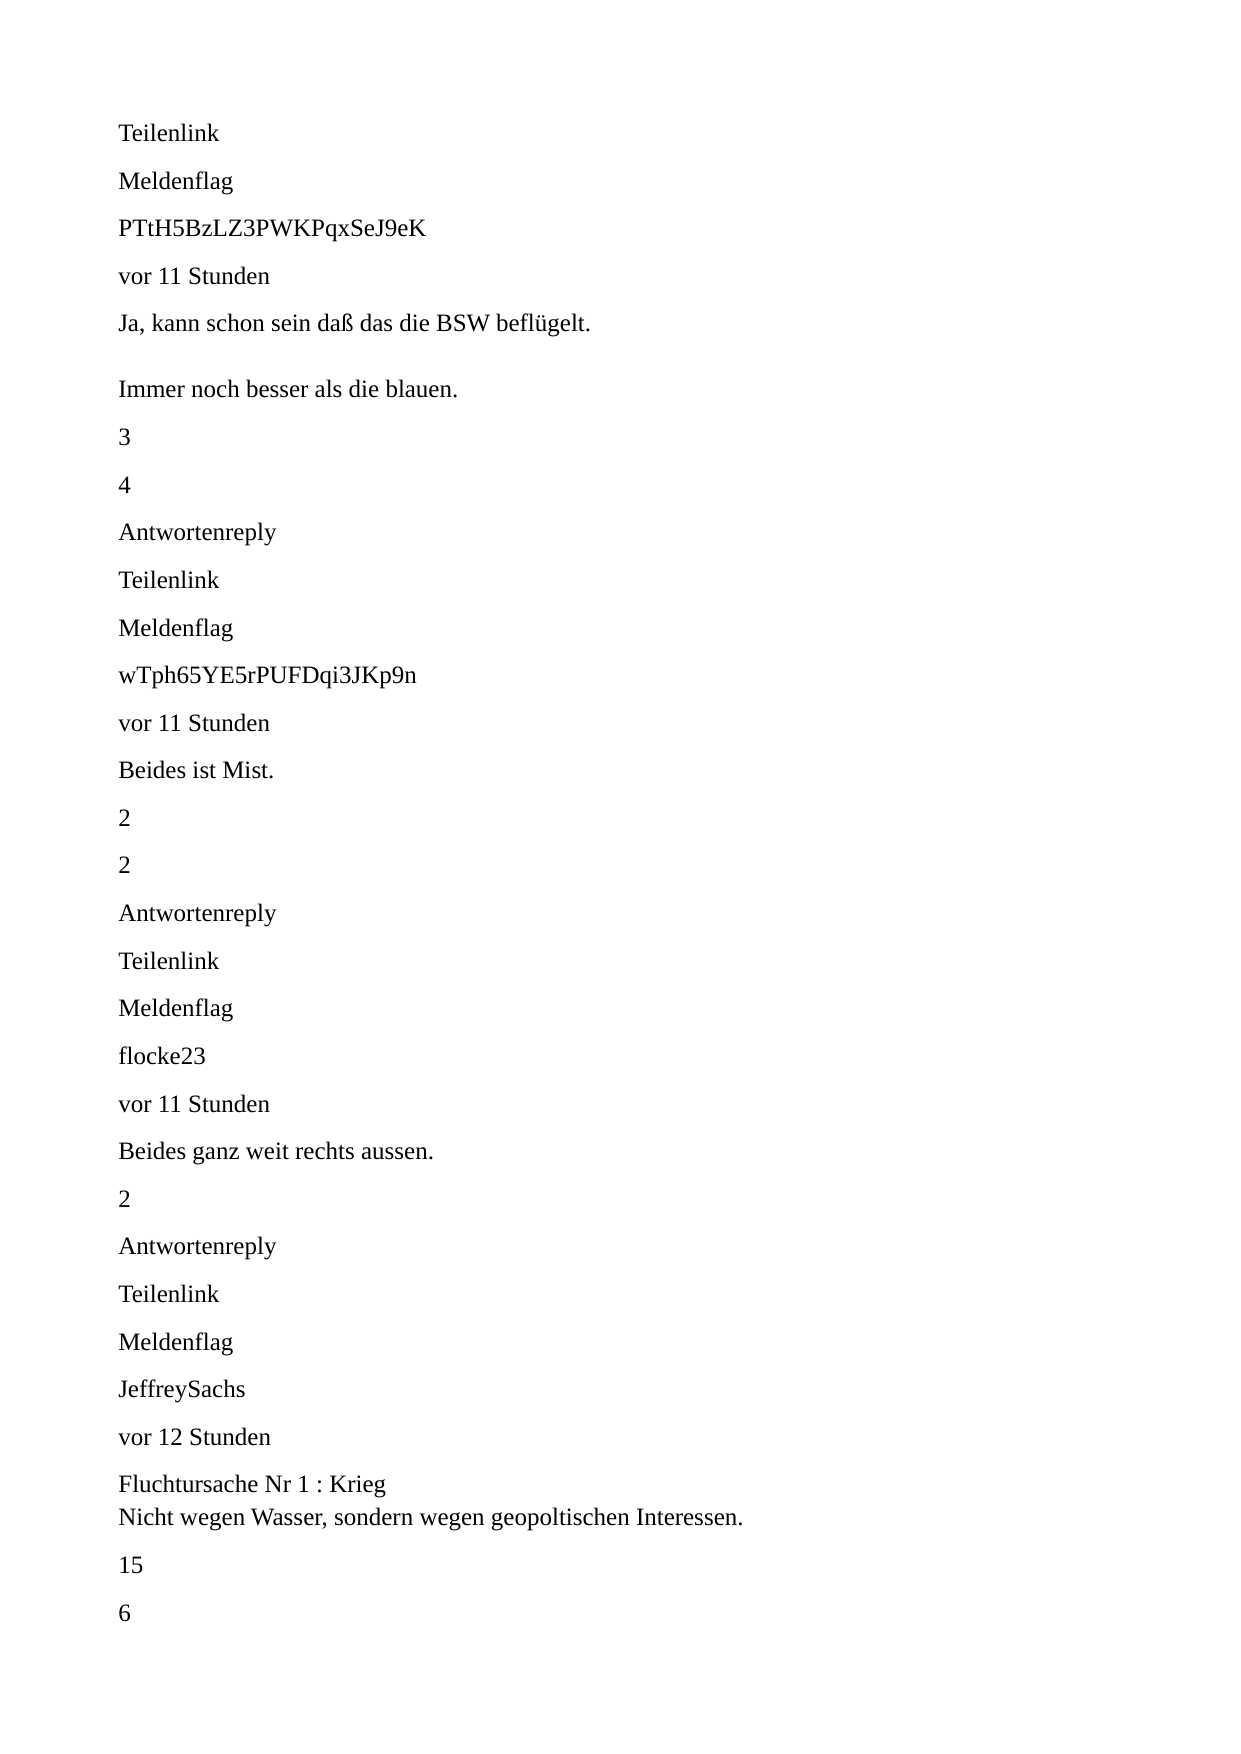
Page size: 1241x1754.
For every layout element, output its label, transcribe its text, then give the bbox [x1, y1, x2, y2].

text 3 [118, 422, 1122, 451]
text vor 11 Stunden [118, 261, 1122, 290]
text 2 [118, 851, 1122, 879]
text Antwortenreply [118, 517, 1122, 546]
text Meldenflag [118, 1327, 1122, 1355]
text Teilenlink [118, 118, 1122, 147]
text 4 [118, 470, 1122, 498]
text flocke23 [118, 1041, 1122, 1070]
text vor 12 Stunden [118, 1422, 1122, 1451]
text Ja, kann schon sein daß das die BSW beflügelt. Immer noch besser als die blauen. [118, 308, 1122, 403]
text vor 11 Stunden [118, 708, 1122, 737]
text JeffreySachs [118, 1374, 1122, 1403]
text 6 [118, 1598, 1122, 1626]
text vor 11 Stunden [118, 1089, 1122, 1117]
text Beides ganz weit rechts aussen. [118, 1136, 1122, 1165]
text Meldenflag [118, 613, 1122, 641]
text Teilenlink [118, 946, 1122, 974]
text Teilenlink [118, 1279, 1122, 1308]
text wTph65YE5rPUFDqi3JKp9n [118, 660, 1122, 689]
text Beides ist Mist. [118, 755, 1122, 784]
text 2 [118, 803, 1122, 832]
text Meldenflag [118, 166, 1122, 194]
text 15 [118, 1550, 1122, 1579]
text Teilenlink [118, 565, 1122, 594]
text Antwortenreply [118, 1231, 1122, 1260]
text Meldenflag [118, 993, 1122, 1022]
text Antwortenreply [118, 898, 1122, 927]
text Fluchtursache Nr 1 : Krieg Nicht wegen Wasser, sondern wegen geopoltischen Interessen. [118, 1469, 1122, 1531]
text 2 [118, 1184, 1122, 1213]
text PTtH5BzLZ3PWKPqxSeJ9eK [118, 213, 1122, 242]
